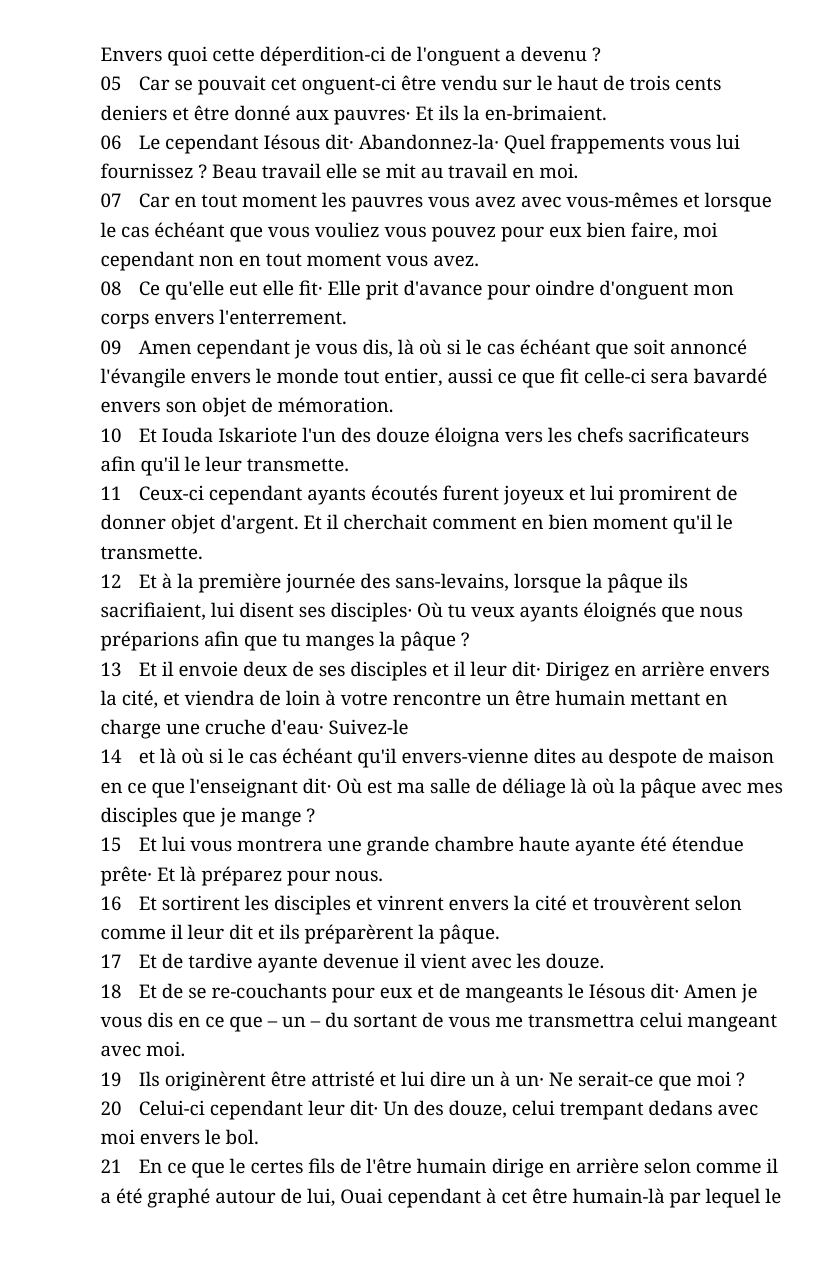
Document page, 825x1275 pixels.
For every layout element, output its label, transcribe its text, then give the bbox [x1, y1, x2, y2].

text Envers quoi cette déperdition-ci de l'onguent a devenu ? 05 Car se pouvait cet onguent-ci être vendu sur le haut de trois cents deniers et être donné aux pauvres· Et ils la en-brimaient. 06 Le cependant Iésous dit· Abandonnez-la· Quel frappements vous lui fournissez ? Beau travail elle se mit au travail en moi. 07 Car en tout moment les pauvres vous avez avec vous-mêmes et lorsque le cas échéant que vous vouliez vous pouvez pour eux bien faire, moi cependant non en tout moment vous avez. 08 Ce qu'elle eut elle fit· Elle prit d'avance pour oindre d'onguent mon corps envers l'enterrement. 09 Amen cependant je vous dis, là où si le cas échéant que soit annoncé l'évangile envers le monde tout entier, aussi ce que fit celle-ci sera bavardé envers son objet de mémoration. 10 Et Iouda Iskariote l'un des douze éloigna vers les chefs sacrificateurs afin qu'il le leur transmette. 11 Ceux-ci cependant ayants écoutés furent joyeux et lui promirent de donner objet d'argent. Et il cherchait comment en bien moment qu'il le transmette. 12 Et à la première journée des sans-levains, lorsque la pâque ils sacrifiaient, lui disent ses disciples· Où tu veux ayants éloignés que nous préparions afin que tu manges la pâque ? 13 Et il envoie deux de ses disciples et il leur dit· Dirigez en arrière envers la cité, et viendra de loin à votre rencontre un être humain mettant en charge une cruche d'eau· Suivez-le 14 et là où si le cas échéant qu'il envers-vienne dites au despote de maison en ce que l'enseignant dit· Où est ma salle de déliage là où la pâque avec mes disciples que je mange ? 15 Et lui vous montrera une grande chambre haute ayante été étendue prête· Et là préparez pour nous. 16 Et sortirent les disciples et vinrent envers la cité et trouvèrent selon comme il leur dit et ils préparèrent la pâque. 17 Et de tardive ayante devenue il vient avec les douze. 18 Et de se re-couchants pour eux et de mangeants le Iésous dit· Amen je vous dis en ce que – un – du sortant de vous me transmettra celui mangeant avec moi. 19 Ils originèrent être attristé et lui dire un à un· Ne serait-ce que moi ? 20 Celui-ci cependant leur dit· Un des douze, celui trempant dedans avec moi envers le bol. 21 En ce que le certes fils de l'être humain dirige en arrière selon comme il a été graphé autour de lui, Ouai cependant à cet être humain-là par lequel le [100, 41, 784, 1208]
